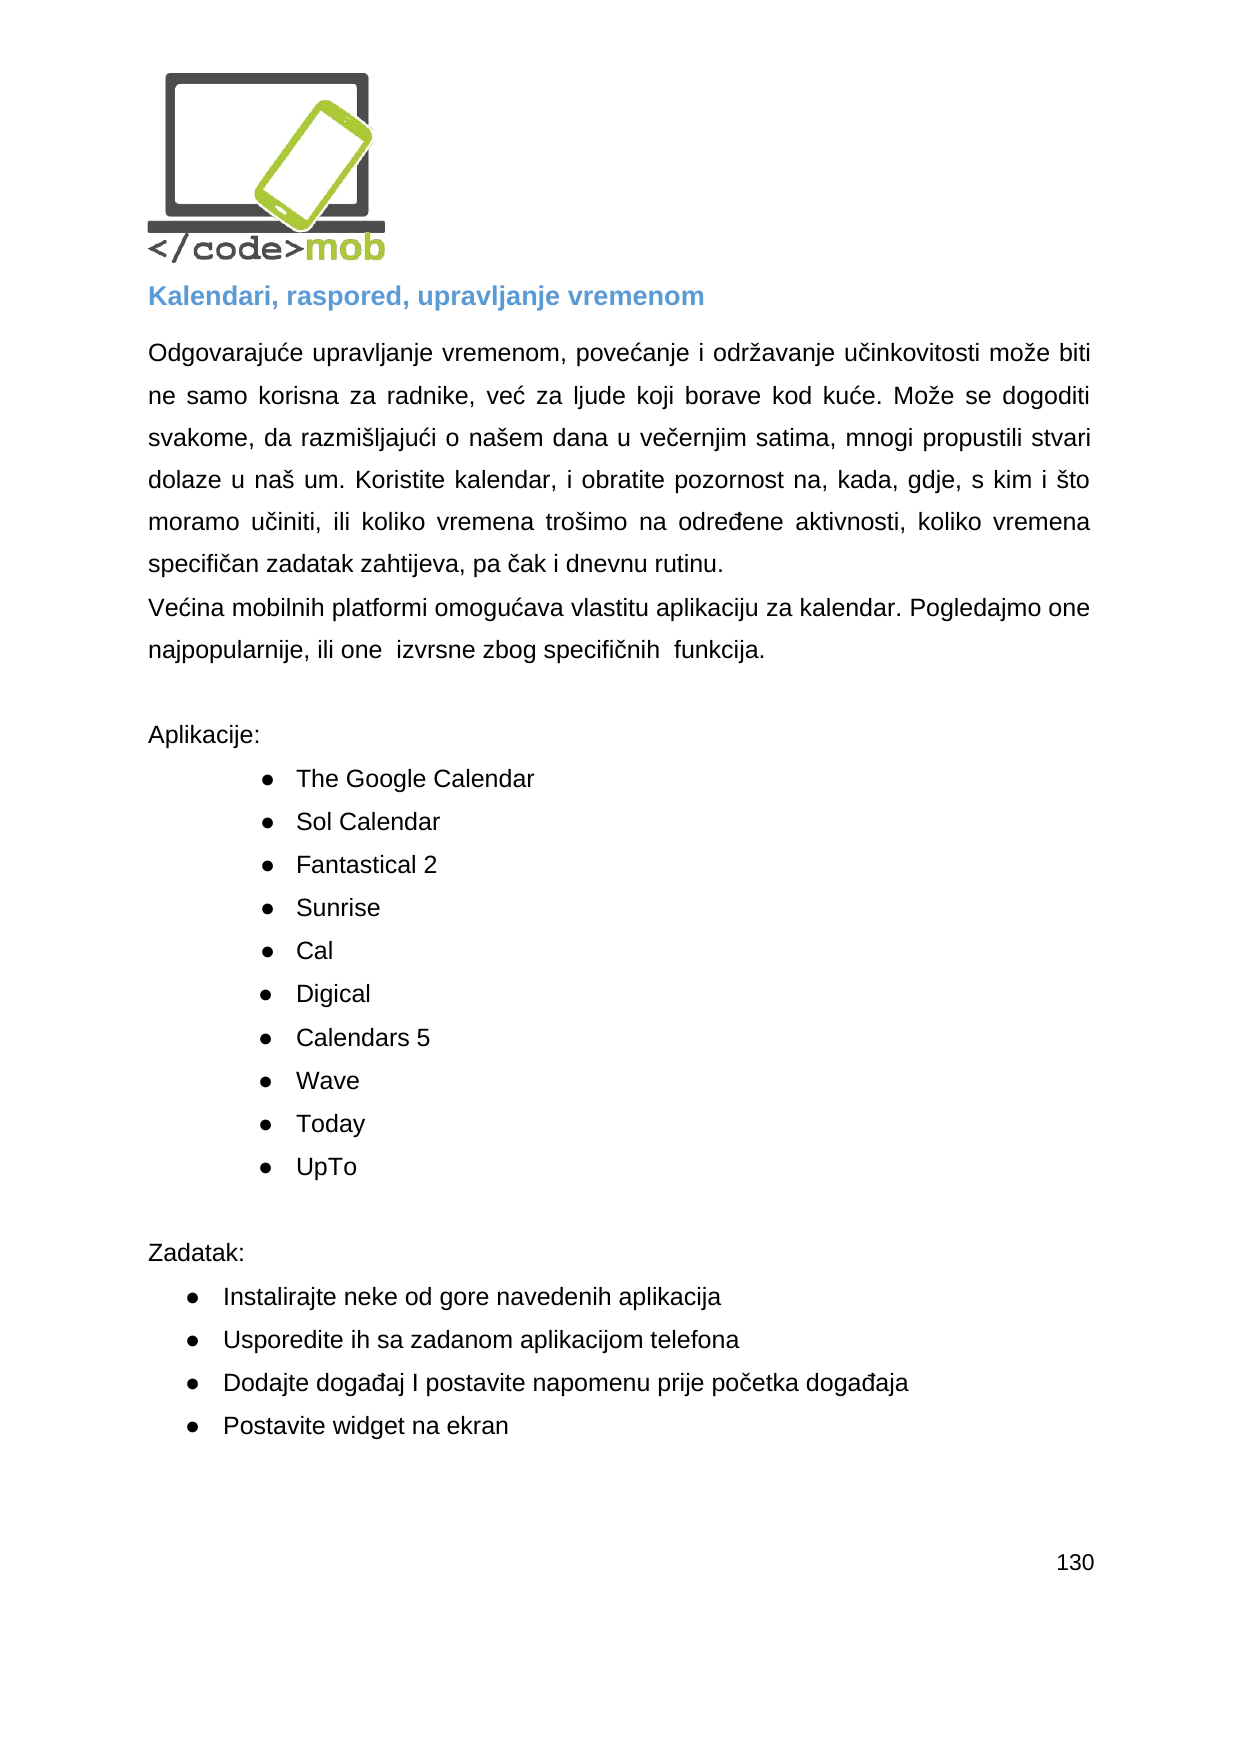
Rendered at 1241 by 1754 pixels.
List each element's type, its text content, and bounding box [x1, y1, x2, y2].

list Instalirajte neke od gore navedenih aplikacija [185, 1282, 1094, 1311]
list Sunrise [260, 893, 1094, 922]
text 130 [148, 1549, 1094, 1575]
picture [147, 73, 385, 263]
text Većina mobilnih platformi omogućava vlastitu aplikaciju za kalendar. Pogledajmo one najpopularnije, ili one izvrsne zbog specifičnih funkcija. [148, 593, 1092, 663]
list Dodajte događaj I postavite napomenu prije početka događaja [185, 1368, 1094, 1397]
list Sol Calendar [260, 807, 1094, 836]
list Fantastical 2 [260, 850, 1094, 879]
text Aplikacije: [148, 720, 1094, 749]
list Today [258, 1109, 1094, 1138]
list Digical [258, 979, 1094, 1008]
text Odgovarajuće upravljanje vremenom, povećanje i održavanje učinkovitosti može biti ne samo korisna za radnike, već za ljude koji borave kod kuće. Može se dogoditi svakome, da razmišljajući o našem dana u večernjim satima, mnogi propustili stvari dolaze u naš um. Koristite kalendar, i obratite pozornost na, kada, gdje, s kim i što moramo učiniti, ili koliko vremena trošimo na određene aktivnosti, koliko vremena specifičan zadatak zahtijeva, pa čak i dnevnu rutinu. [148, 338, 1092, 578]
list Cal [260, 936, 1094, 965]
text Kalendari, raspored, upravljanje vremenom [148, 289, 1094, 310]
list Calendars 5 [258, 1023, 1094, 1052]
text Zadatak: [148, 1238, 1094, 1267]
list Postavite widget na ekran [185, 1411, 1094, 1440]
list Wave [258, 1066, 1094, 1094]
list The Google Calendar [260, 764, 1094, 792]
list Usporedite ih sa zadanom aplikacijom telefona [185, 1325, 1094, 1353]
list UpTo [258, 1152, 1094, 1181]
